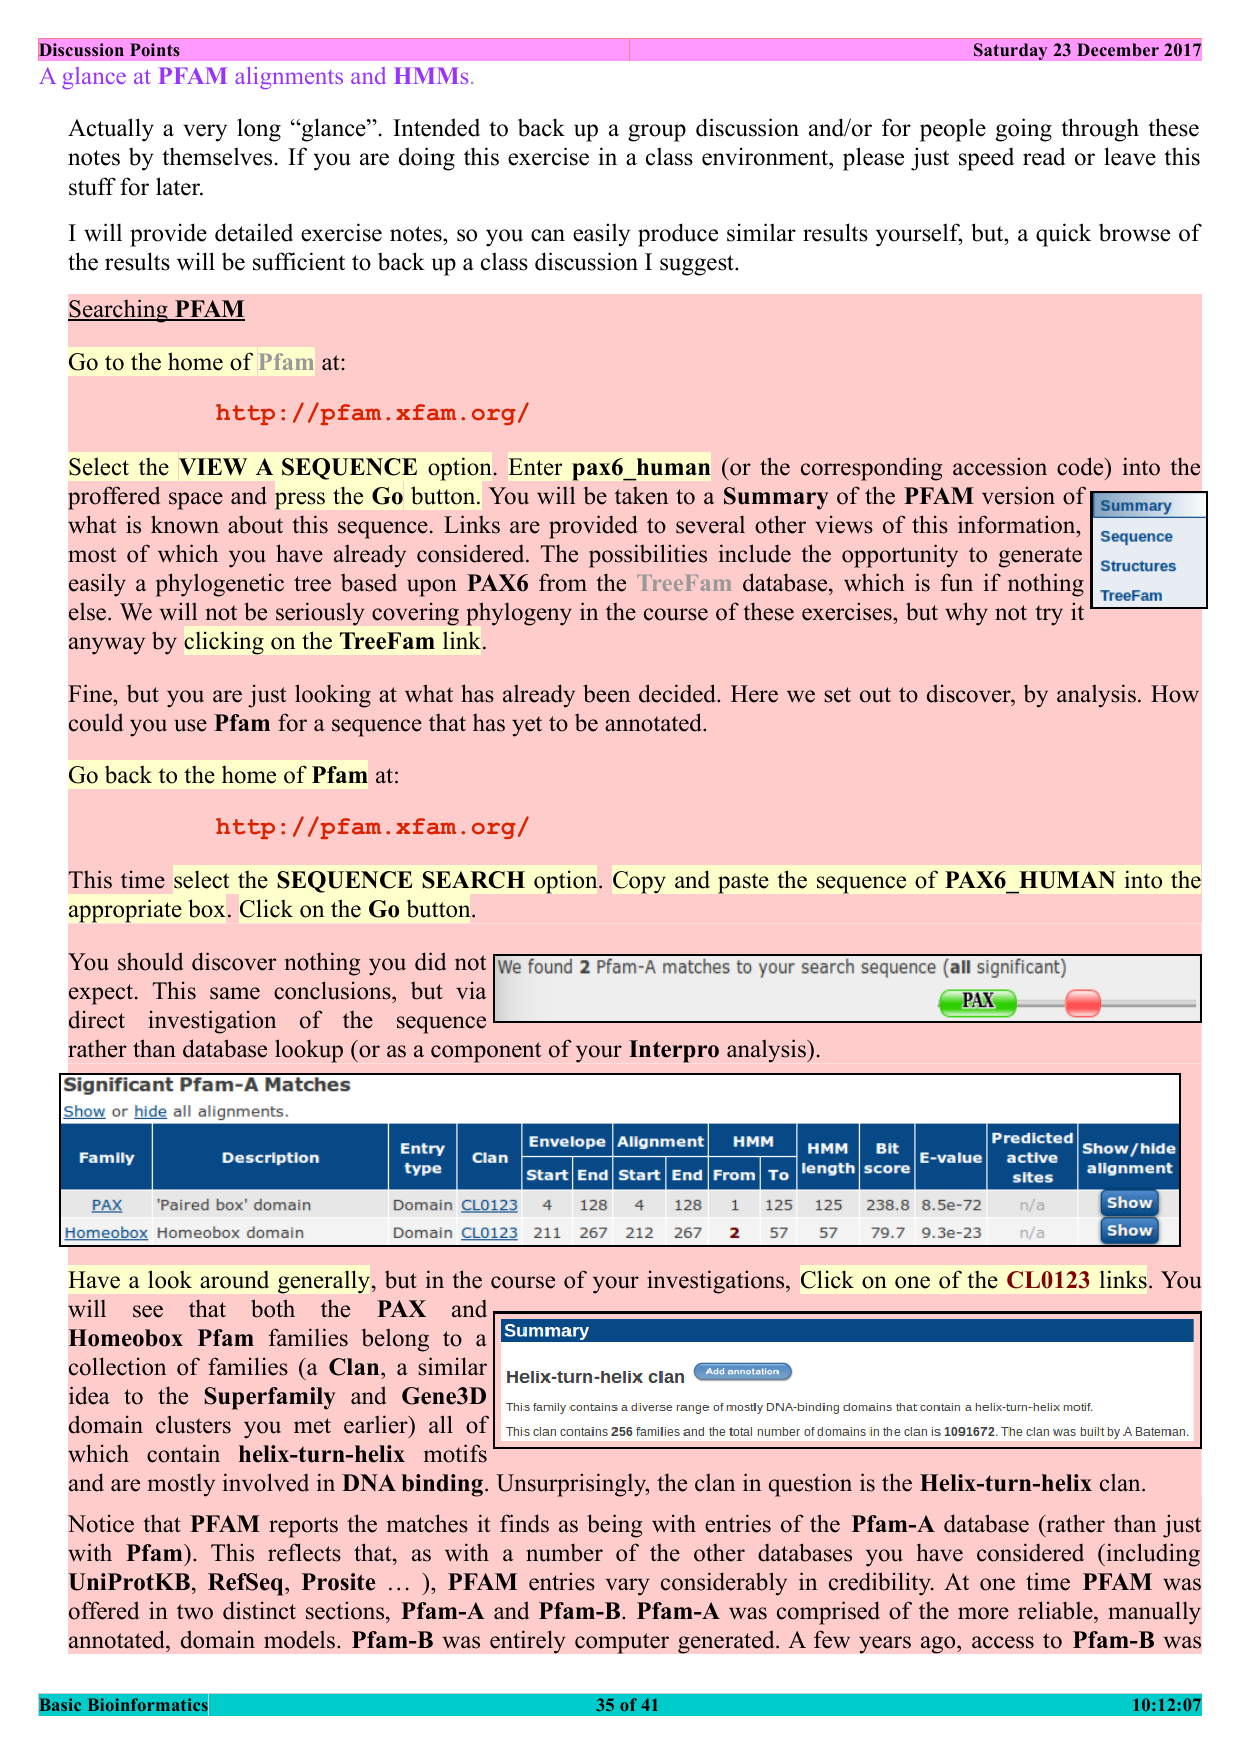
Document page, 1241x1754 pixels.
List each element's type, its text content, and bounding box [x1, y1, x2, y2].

picture [495, 956, 1200, 1021]
text Have a look around generally, but in the course of your investigations, Click on one of the CL0123 links. You will see that both the PAX and Homeobox Pfam families belong to a collection of families (a Clan, a similar idea to the Superfamily and Gene3D domain clusters you met earlier) all of which contain helix-turn-helix motifs and are mostly involved in DNA binding. Unsurprisingly, the clan in question is the Helix-turn-helix clan. [68, 1087, 1202, 1497]
picture [501, 1319, 1194, 1441]
text Actually a very long “glance”. Intended to back up a group discussion and/or for people going through these notes by themselves. If you are doing this exercise in a class environment, please just speed read or leave this stuff for later. [68, 113, 1202, 200]
text Go back to the home of Pfam at: [68, 760, 1202, 789]
picture [1093, 493, 1206, 607]
text Fine, but you are just looking at what has already been decided. Here we set out to discover, by analysis. How could you use Pfam for a sequence that has yet to be annotated. [68, 679, 1202, 737]
text You should discover nothing you did not expect. This same conclusions, but via direct investigation of the sequence rather than database lookup (or as a component of your Interpro analysis). [68, 947, 1202, 1063]
text Select the VIEW A SEQUENCE option. Enter pax6_human (or the corresponding accession code) into the proffered space and press the Go button. You will be taken to a Summary of the PFAM version of what is known about this sequence. Links are provided to several other views of this information, most of which you have already considered. The possibilities include the opportunity to generate easily a phylogenetic tree based upon PAX6 from the TreeFam database, which is fun if nothing else. We will not be seriously covering phylogeny in the course of these exercises, but why not try it anyway by clicking on the TreeFam link. [68, 452, 1202, 655]
text I will provide detailed exercise notes, so you can easily produce similar results yourself, but, a quick browse of the results will be sufficient to back up a class discussion I suggest. [68, 218, 1202, 276]
text http://pfam.xfam.org/ [68, 813, 1202, 842]
text Searching PFAM [68, 294, 1202, 323]
picture [61, 1075, 1179, 1245]
text Go to the home of Pfam at: [68, 347, 1202, 376]
text This time select the SEQUENCE SEARCH option. Copy and paste the sequence of PAX6_HUMAN into the appropriate box. Click on the Go button. [68, 865, 1202, 923]
text http://pfam.xfam.org/ [68, 399, 1202, 428]
text Notice that PFAM reports the matches it finds as being with entries of the Pfam-A database (rather than just with Pfam). This reflects that, as with a number of the other databases you have considered (including UniProtKB, RefSeq, Prosite … ), PFAM entries vary considerably in credibility. At one time PFAM was offered in two distinct sections, Pfam-A and Pfam-B. Pfam-A was comprised of the more reliable, manually annotated, domain models. Pfam-B was entirely computer generated. A few years ago, access to Pfam-B was [68, 1509, 1202, 1654]
text A glance at PFAM alignments and HMMs. [38, 61, 1202, 89]
